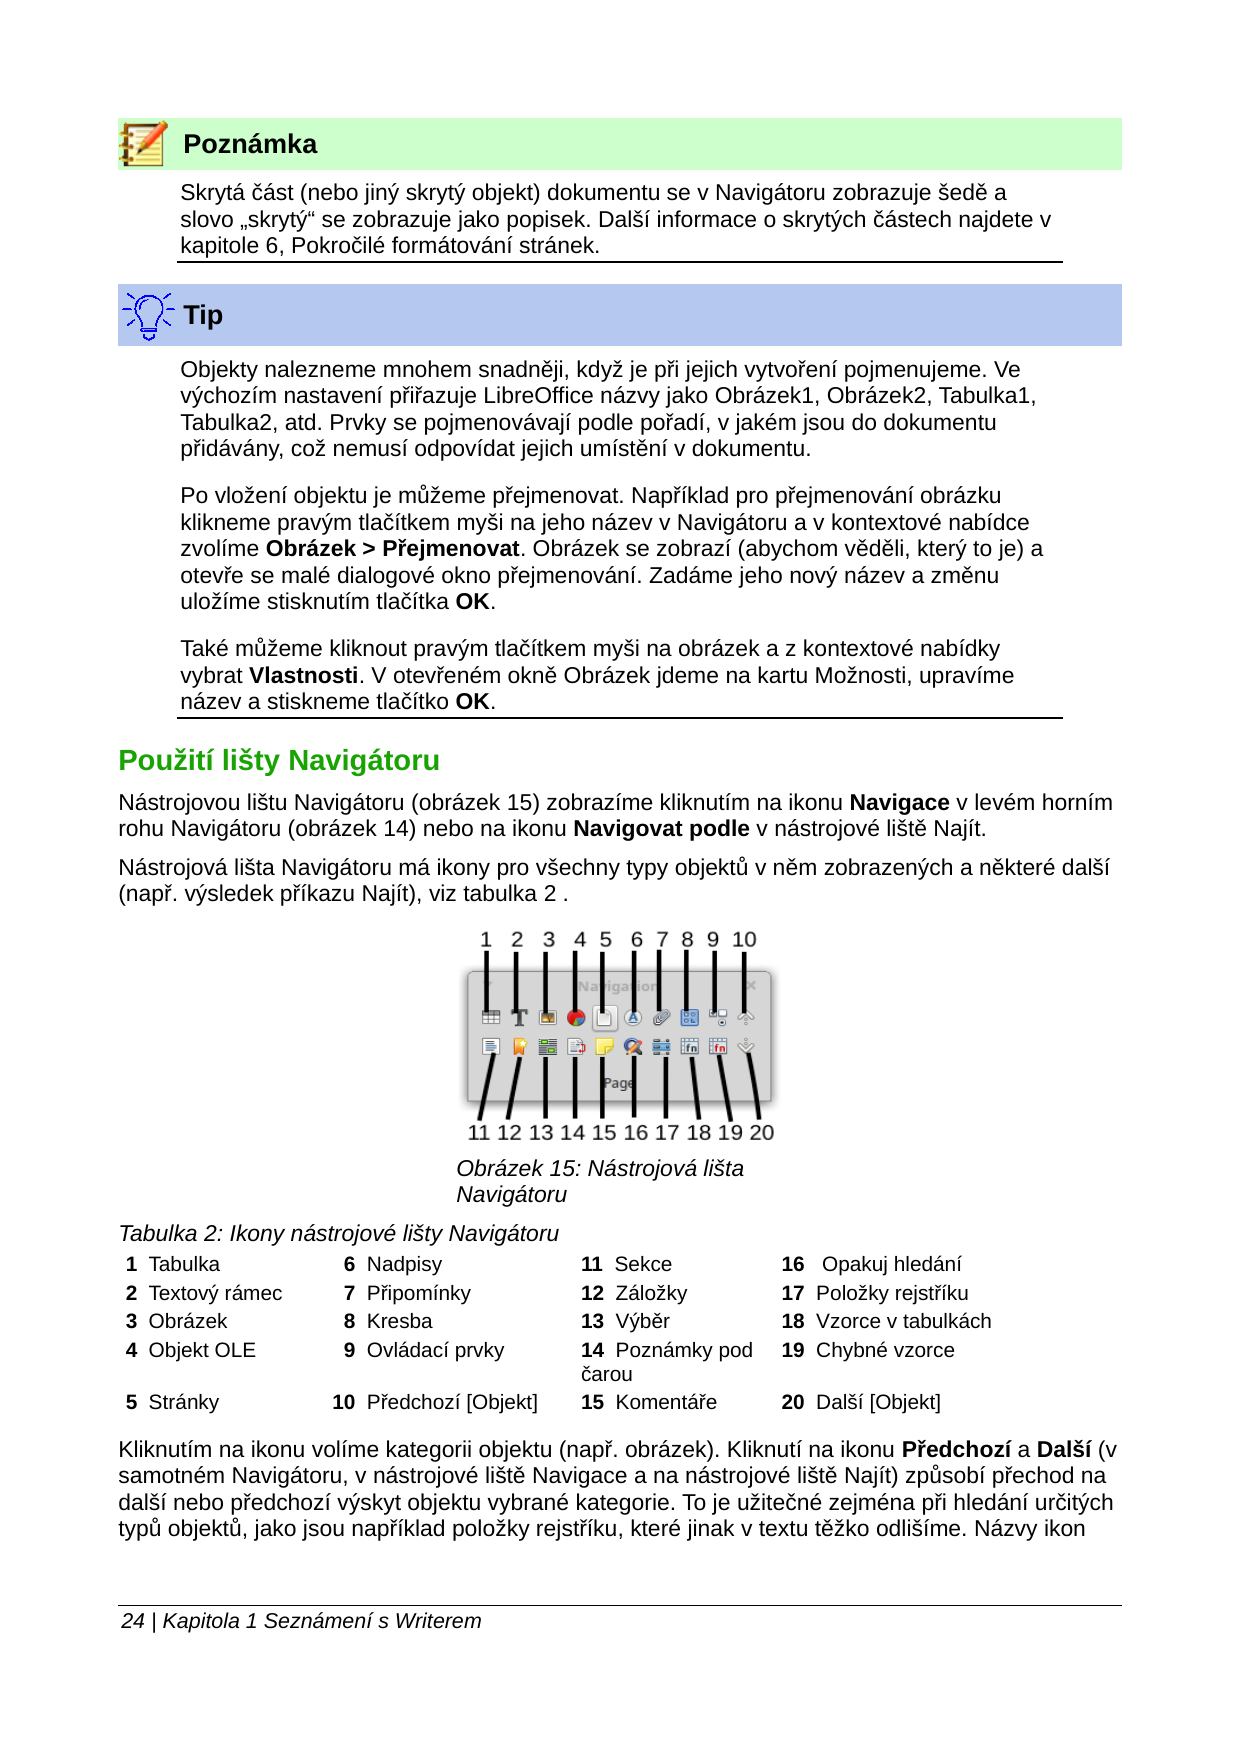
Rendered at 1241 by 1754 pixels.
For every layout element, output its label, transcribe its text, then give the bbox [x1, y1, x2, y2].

table_cell 2 Textový rámec [114, 1281, 320, 1309]
table_cell 4 Objekt OLE [114, 1338, 320, 1390]
text Kliknutím na ikonu volíme kategorii objektu (např. obrázek). Kliknutí na ikonu Předchozí a Další (v samotném Navigátoru, v nástrojové liště Navigace a na nástrojové liště Najít) způsobí přechod na další nebo předchozí výskyt objektu vybrané kategorie. To je užitečné zejména při hledání určitých typů objektů, jako jsou například položky rejstříku, které jinak v textu těžko odlišíme. Názvy ikon [118, 1436, 1122, 1541]
subtitle Použití lišty Navigátoru [118, 743, 1122, 777]
table_cell 15 Komentáře [569, 1390, 769, 1418]
table_header 6 Nadpisy [320, 1252, 569, 1281]
table_header 11 Sekce [569, 1252, 769, 1281]
subtitle Poznámka [118, 118, 1122, 170]
table_header 1 Tabulka [114, 1252, 320, 1281]
table_cell 19 Chybné vzorce [770, 1338, 1023, 1390]
text Tabulka 2: Ikony nástrojové lišty Navigátoru [118, 1220, 1122, 1246]
picture [456, 918, 784, 1156]
text Také můžeme kliknout pravým tlačítkem myši na obrázek a z kontextové nabídky vybrat Vlastnosti. V otevřeném okně Obrázek jdeme na kartu Možnosti, upravíme název a stiskneme tlačítko OK. [177, 632, 1063, 717]
text Po vložení objektu je můžeme přejmenovat. Například pro přejmenování obrázku klikneme pravým tlačítkem myši na jeho název v Navigátoru a v kontextové nabídce zvolíme Obrázek > Přejmenovat. Obrázek se zobrazí (abychom věděli, který to je) a otevře se malé dialogové okno přejmenování. Zadáme jeho nový název a změnu uložíme stisknutím tlačítka OK. [177, 479, 1063, 614]
table_cell 20 Další [Objekt] [770, 1390, 1023, 1418]
table_cell 18 Vzorce v tabulkách [770, 1309, 1023, 1337]
subtitle Tip [118, 284, 1122, 346]
text Objekty nalezneme mnohem snadněji, když je při jejich vytvoření pojmenujeme. Ve výchozím nastavení přiřazuje LibreOffice názvy jako Obrázek1, Obrázek2, Tabulka1, Tabulka2, atd. Prvky se pojmenovávají podle pořadí, v jakém jsou do dokumentu přidávány, což nemusí odpovídat jejich umístění v dokumentu. [177, 353, 1063, 461]
text Obrázek 15: Nástrojová lišta Navigátoru [456, 1156, 784, 1208]
table_cell 8 Kresba [320, 1309, 569, 1337]
table_cell 17 Položky rejstříku [770, 1281, 1023, 1309]
table_cell 7 Připomínky [320, 1281, 569, 1309]
text Nástrojovou lištu Navigátoru (obrázek 15) zobrazíme kliknutím na ikonu Navigace v levém horním rohu Navigátoru (obrázek 14) nebo na ikonu Navigovat podle v nástrojové liště Najít. [118, 788, 1122, 841]
table_cell 9 Ovládací prvky [320, 1338, 569, 1390]
text Nástrojová lišta Navigátoru má ikony pro všechny typy objektů v něm zobrazených a některé další (např. výsledek příkazu Najít), viz tabulka 2 . [118, 854, 1122, 906]
table_header 16 Opakuj hledání [770, 1252, 1023, 1281]
picture [119, 119, 170, 170]
table_cell 13 Výběr [569, 1309, 769, 1337]
table_cell 14 Poznámky pod čarou [569, 1338, 769, 1390]
table_cell 5 Stránky [114, 1390, 320, 1418]
table_cell 12 Záložky [569, 1281, 769, 1309]
picture [119, 285, 179, 345]
table_cell 10 Předchozí [Objekt] [320, 1390, 569, 1418]
text Skrytá část (nebo jiný skrytý objekt) dokumentu se v Navigátoru zobrazuje šedě a slovo „skrytý“ se zobrazuje jako popisek. Další informace o skrytých částech najdete v kapitole 6, Pokročilé formátování stránek. [177, 176, 1063, 261]
table_cell 3 Obrázek [114, 1309, 320, 1337]
